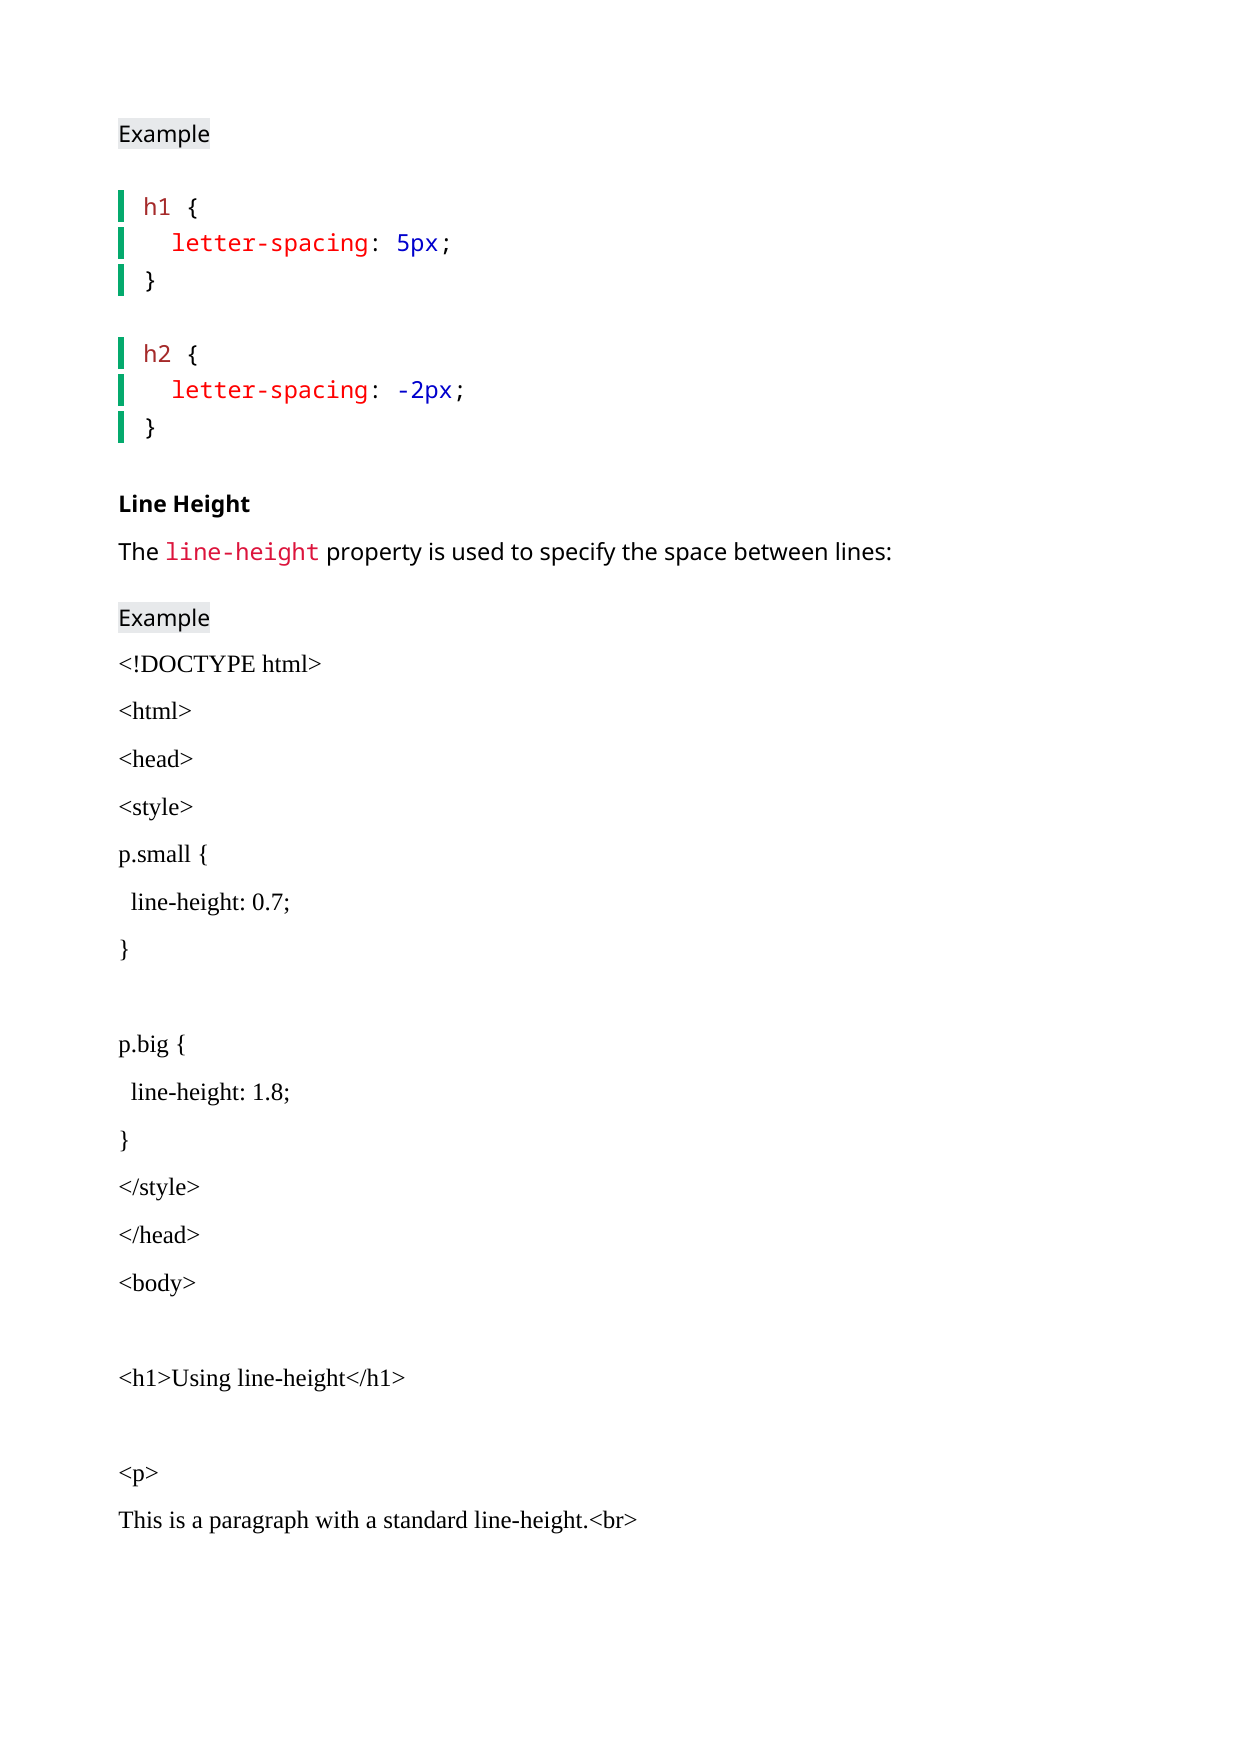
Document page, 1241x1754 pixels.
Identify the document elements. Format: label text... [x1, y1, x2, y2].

text p.small { [118, 839, 1122, 868]
text <head> [118, 744, 1122, 773]
text } [118, 934, 1122, 963]
text } [118, 1125, 1122, 1153]
text <body> [118, 1268, 1122, 1296]
text h1 { letter-spacing: 5px; } h2 { letter-spacing: -2px; } [118, 190, 1122, 443]
text </head> [118, 1220, 1122, 1249]
text line-height: 1.8; [118, 1077, 1122, 1106]
text <h1>Using line-height</h1> [118, 1363, 1122, 1392]
text <html> [118, 696, 1122, 725]
subtitle Example [118, 118, 1122, 149]
text <!DOCTYPE html> [118, 649, 1122, 677]
text <p> [118, 1458, 1122, 1487]
subtitle Example [118, 602, 1122, 633]
text p.big { [118, 1029, 1122, 1058]
text The line-height property is used to specify the space between lines: [118, 535, 1122, 567]
text </style> [118, 1172, 1122, 1201]
text <style> [118, 792, 1122, 820]
text line-height: 0.7; [118, 887, 1122, 916]
subtitle Line Height [118, 488, 1122, 519]
text This is a paragraph with a standard line-height.<br> [118, 1506, 1122, 1534]
